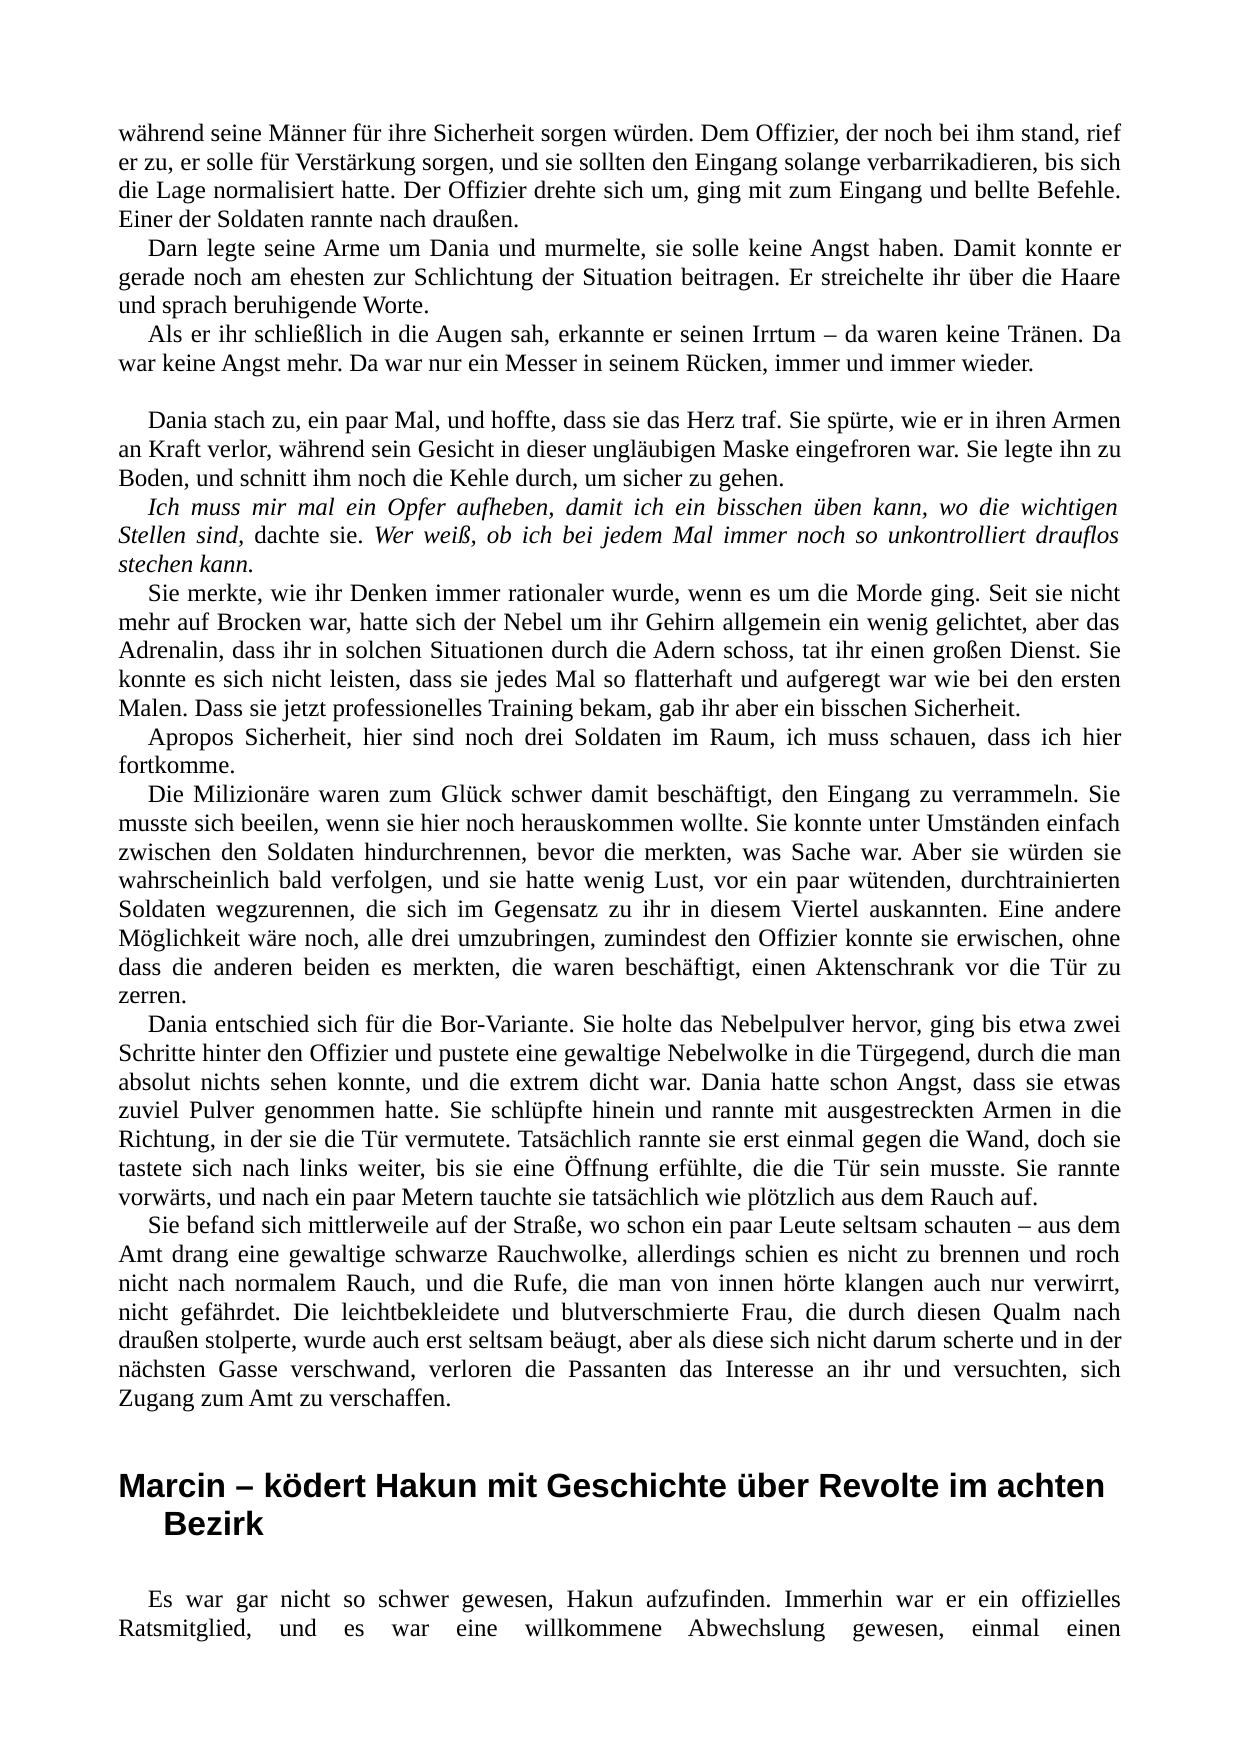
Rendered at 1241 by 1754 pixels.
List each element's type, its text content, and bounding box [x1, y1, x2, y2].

text während seine Männer für ihre Sicherheit sorgen würden. Dem Offizier, der noch bei ihm stand, rief er zu, er solle für Verstärkung sorgen, und sie sollten den Eingang solange verbarrikadieren, bis sich die Lage normalisiert hatte. Der Offizier drehte sich um, ging mit zum Eingang und bellte Befehle. Einer der Soldaten rannte nach draußen. [118, 118, 1122, 233]
text Darn legte seine Arme um Dania und murmelte, sie solle keine Angst haben. Damit konnte er gerade noch am ehesten zur Schlichtung der Situation beitragen. Er streichelte ihr über die Haare und sprach beruhigende Worte. [118, 233, 1122, 319]
text Die Milizionäre waren zum Glück schwer damit beschäftigt, den Eingang zu verrammeln. Sie musste sich beeilen, wenn sie hier noch herauskommen wollte. Sie konnte unter Umständen einfach zwischen den Soldaten hindurchrennen, bevor die merkten, was Sache war. Aber sie würden sie wahrscheinlich bald verfolgen, und sie hatte wenig Lust, vor ein paar wütenden, durchtrainierten Soldaten wegzurennen, die sich im Gegensatz zu ihr in diesem Viertel auskannten. Eine andere Möglichkeit wäre noch, alle drei umzubringen, zumindest den Offizier konnte sie erwischen, ohne dass die anderen beiden es merkten, die waren beschäftigt, einen Aktenschrank vor die Tür zu zerren. [118, 779, 1122, 1009]
text Sie merkte, wie ihr Denken immer rationaler wurde, wenn es um die Morde ging. Seit sie nicht mehr auf Brocken war, hatte sich der Nebel um ihr Gehirn allgemein ein wenig gelichtet, aber das Adrenalin, dass ihr in solchen Situationen durch die Adern schoss, tat ihr einen großen Dienst. Sie konnte es sich nicht leisten, dass sie jedes Mal so flatterhaft und aufgeregt war wie bei den ersten Malen. Dass sie jetzt professionelles Training bekam, gab ihr aber ein bisschen Sicherheit. [118, 578, 1122, 722]
text Ich muss mir mal ein Opfer aufheben, damit ich ein bisschen üben kann, wo die wichtigen Stellen sind, dachte sie. Wer weiß, ob ich bei jedem Mal immer noch so unkontrolliert drauflos stechen kann. [118, 492, 1122, 578]
text Sie befand sich mittlerweile auf der Straße, wo schon ein paar Leute seltsam schauten – aus dem Amt drang eine gewaltige schwarze Rauchwolke, allerdings schien es nicht zu brennen und roch nicht nach normalem Rauch, und die Rufe, die man von innen hörte klangen auch nur verwirrt, nicht gefährdet. Die leichtbekleidete und blutverschmierte Frau, die durch diesen Qualm nach draußen stolperte, wurde auch erst seltsam beäugt, aber als diese sich nicht darum scherte und in der nächsten Gasse verschwand, verloren die Passanten das Interesse an ihr und versuchten, sich Zugang zum Amt zu verschaffen. [118, 1211, 1122, 1412]
text Dania stach zu, ein paar Mal, und hoffte, dass sie das Herz traf. Sie spürte, wie er in ihren Armen an Kraft verlor, während sein Gesicht in dieser ungläubigen Maske eingefroren war. Sie legte ihn zu Boden, und schnitt ihm noch die Kehle durch, um sicher zu gehen. [118, 406, 1122, 492]
text Apropos Sicherheit, hier sind noch drei Soldaten im Raum, ich muss schauen, dass ich hier fortkomme. [118, 722, 1122, 779]
text Als er ihr schließlich in die Augen sah, erkannte er seinen Irrtum – da waren keine Tränen. Da war keine Angst mehr. Da war nur ein Messer in seinem Rücken, immer und immer wieder. [118, 319, 1122, 377]
text Dania entschied sich für die Bor-Variante. Sie holte das Nebelpulver hervor, ging bis etwa zwei Schritte hinter den Offizier und pustete eine gewaltige Nebelwolke in die Türgegend, durch die man absolut nichts sehen konnte, und die extrem dicht war. Dania hatte schon Angst, dass sie etwas zuviel Pulver genommen hatte. Sie schlüpfte hinein und rannte mit ausgestreckten Armen in die Richtung, in der sie die Tür vermutete. Tatsächlich rannte sie erst einmal gegen die Wand, doch sie tastete sich nach links weiter, bis sie eine Öffnung erfühlte, die die Tür sein musste. Sie rannte vorwärts, und nach ein paar Metern tauchte sie tatsächlich wie plötzlich aus dem Rauch auf. [118, 1009, 1122, 1211]
text Es war gar nicht so schwer gewesen, Hakun aufzufinden. Immerhin war er ein offizielles Ratsmitglied, und es war eine willkommene Abwechslung gewesen, einmal einen [118, 1584, 1122, 1642]
subtitle Marcin – ködert Hakun mit Geschichte über Revolte im achten Bezirk [118, 1466, 1122, 1543]
